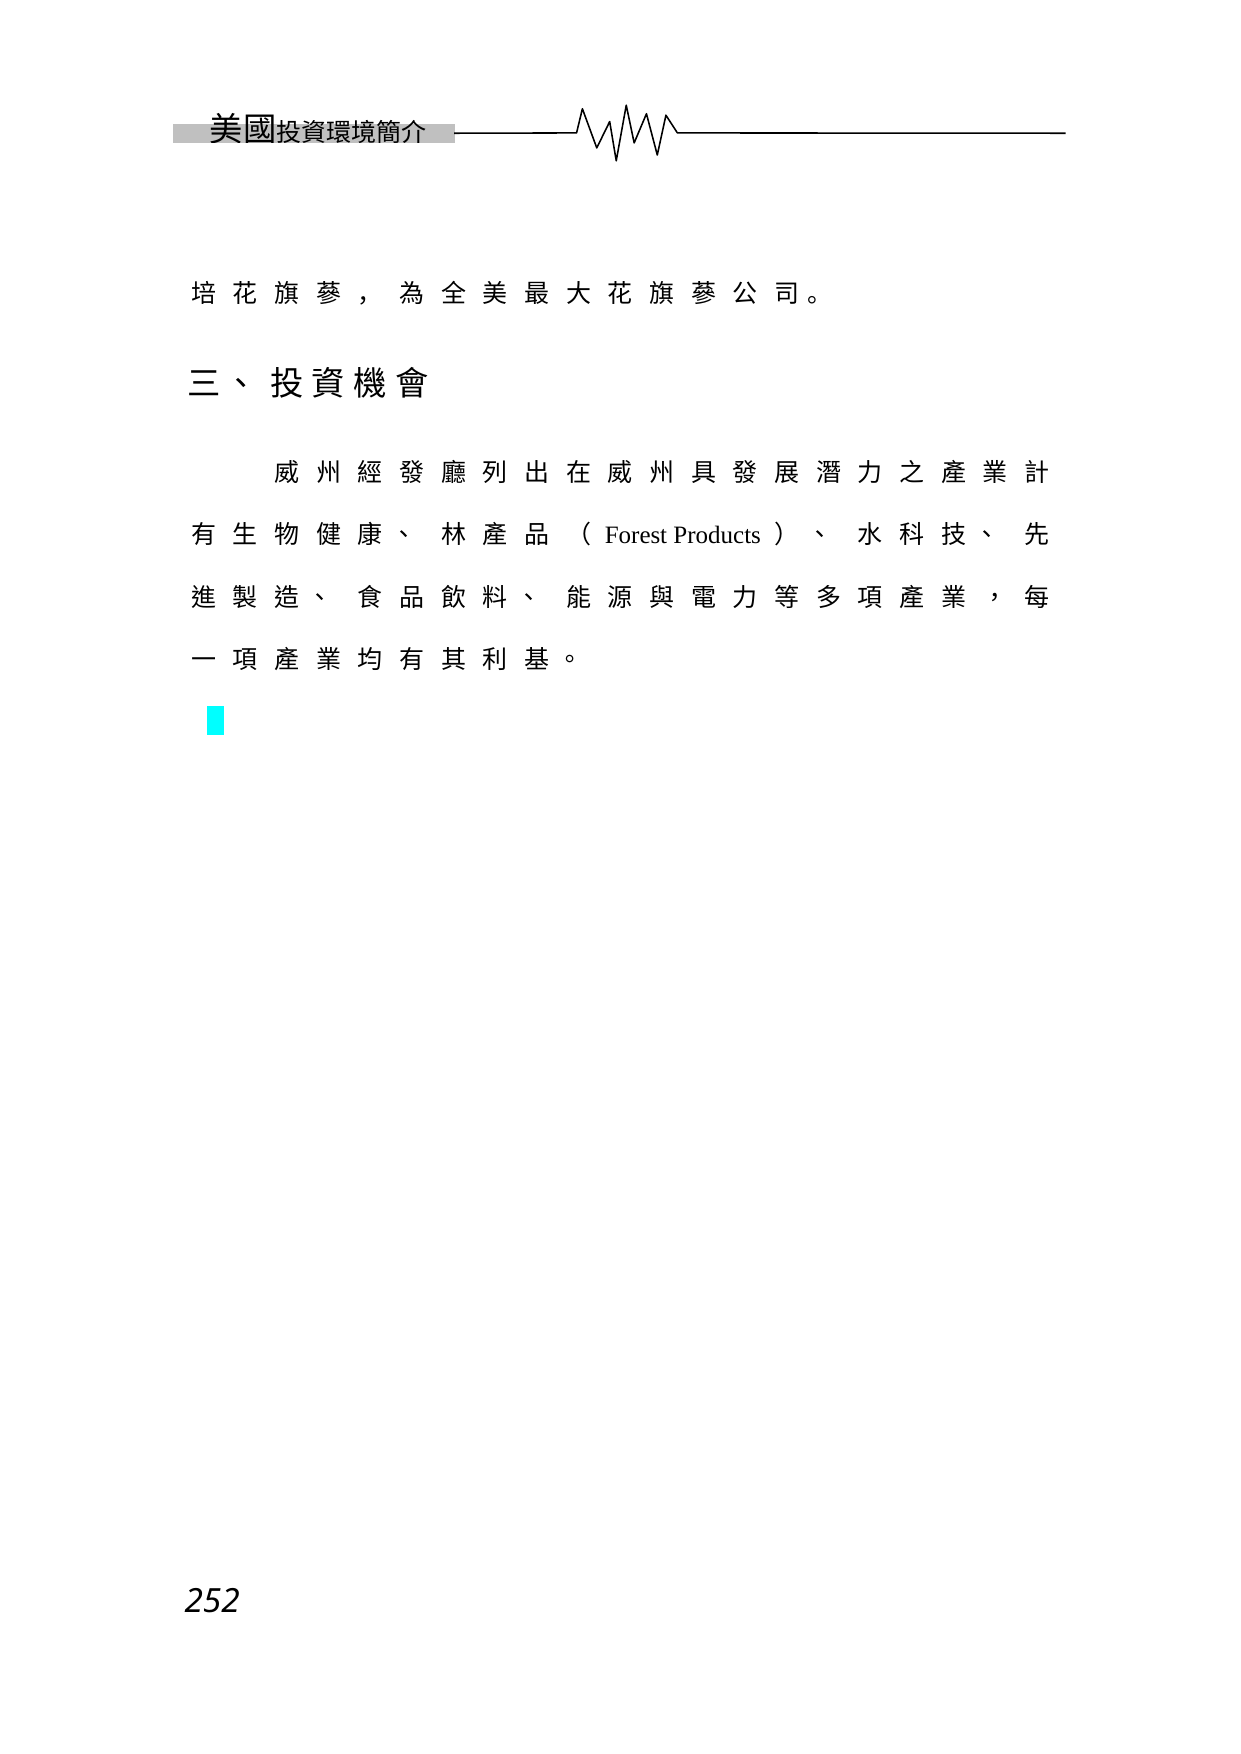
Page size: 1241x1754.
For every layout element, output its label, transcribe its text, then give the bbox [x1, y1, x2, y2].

text 培花旗蔘，為全美最大花旗蔘公司。 [183, 250, 1058, 313]
text 三、投資機會 [183, 339, 1058, 402]
text 威州經發廳列出在威州具發展潛力之產業計有生物健康、林產品（Forest Products）、水科技、先進製造、食品飲料、能源與電力等多項產業，每一項產業均有其利基。 [183, 429, 1058, 679]
